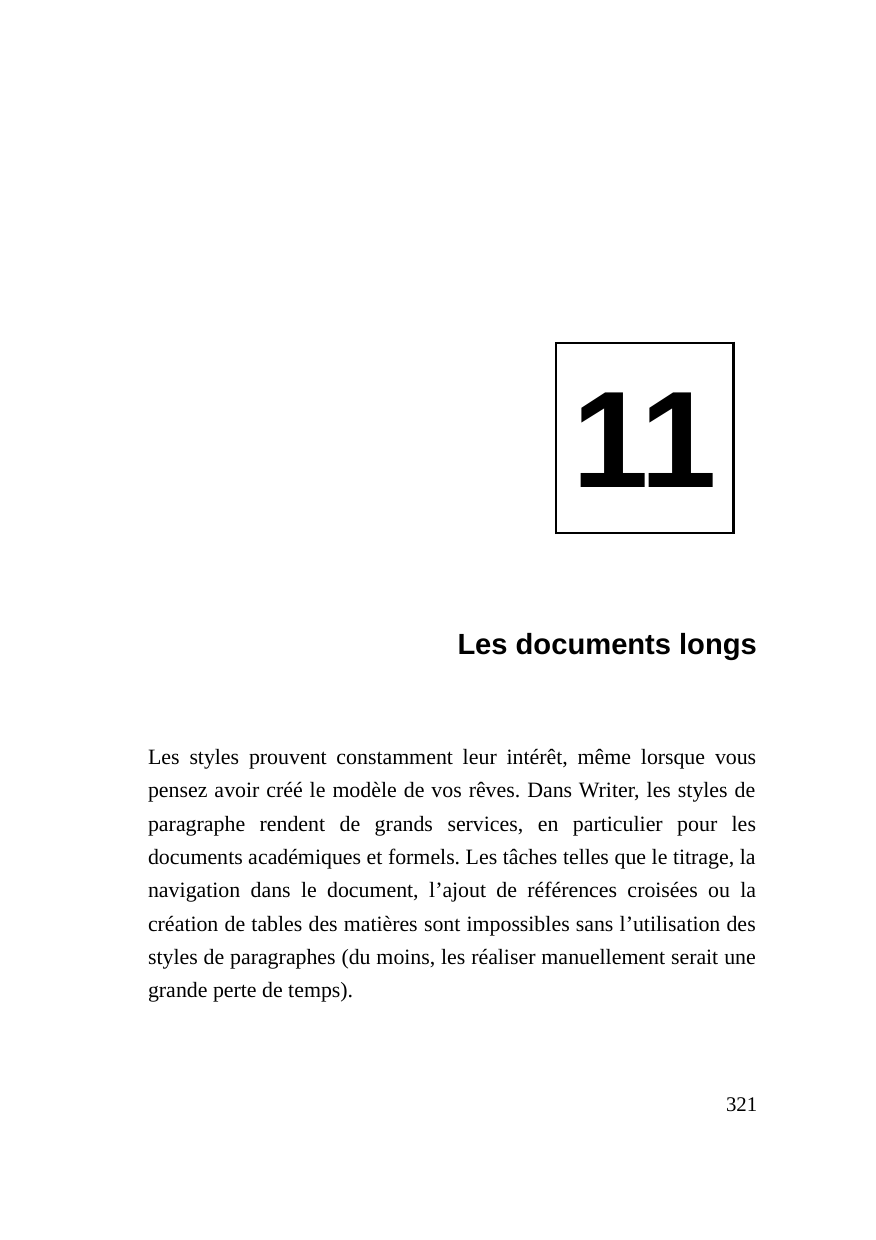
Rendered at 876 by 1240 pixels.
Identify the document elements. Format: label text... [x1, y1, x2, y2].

text Les styles prouvent constamment leur intérêt, même lorsque vous pensez avoir créé le modèle de vos rêves. Dans Writer, les styles de paragraphe rendent de grands services, en particulier pour les documents académiques et formels. Les tâches telles que le titrage, la navigation dans le document, l’ajout de références croisées ou la création de tables des matières sont impossibles sans l’utilisation des styles de paragraphes (du moins, les réaliser manuellement serait une grande perte de temps). [148, 738, 757, 1004]
subtitle Les documents longs [148, 354, 757, 688]
